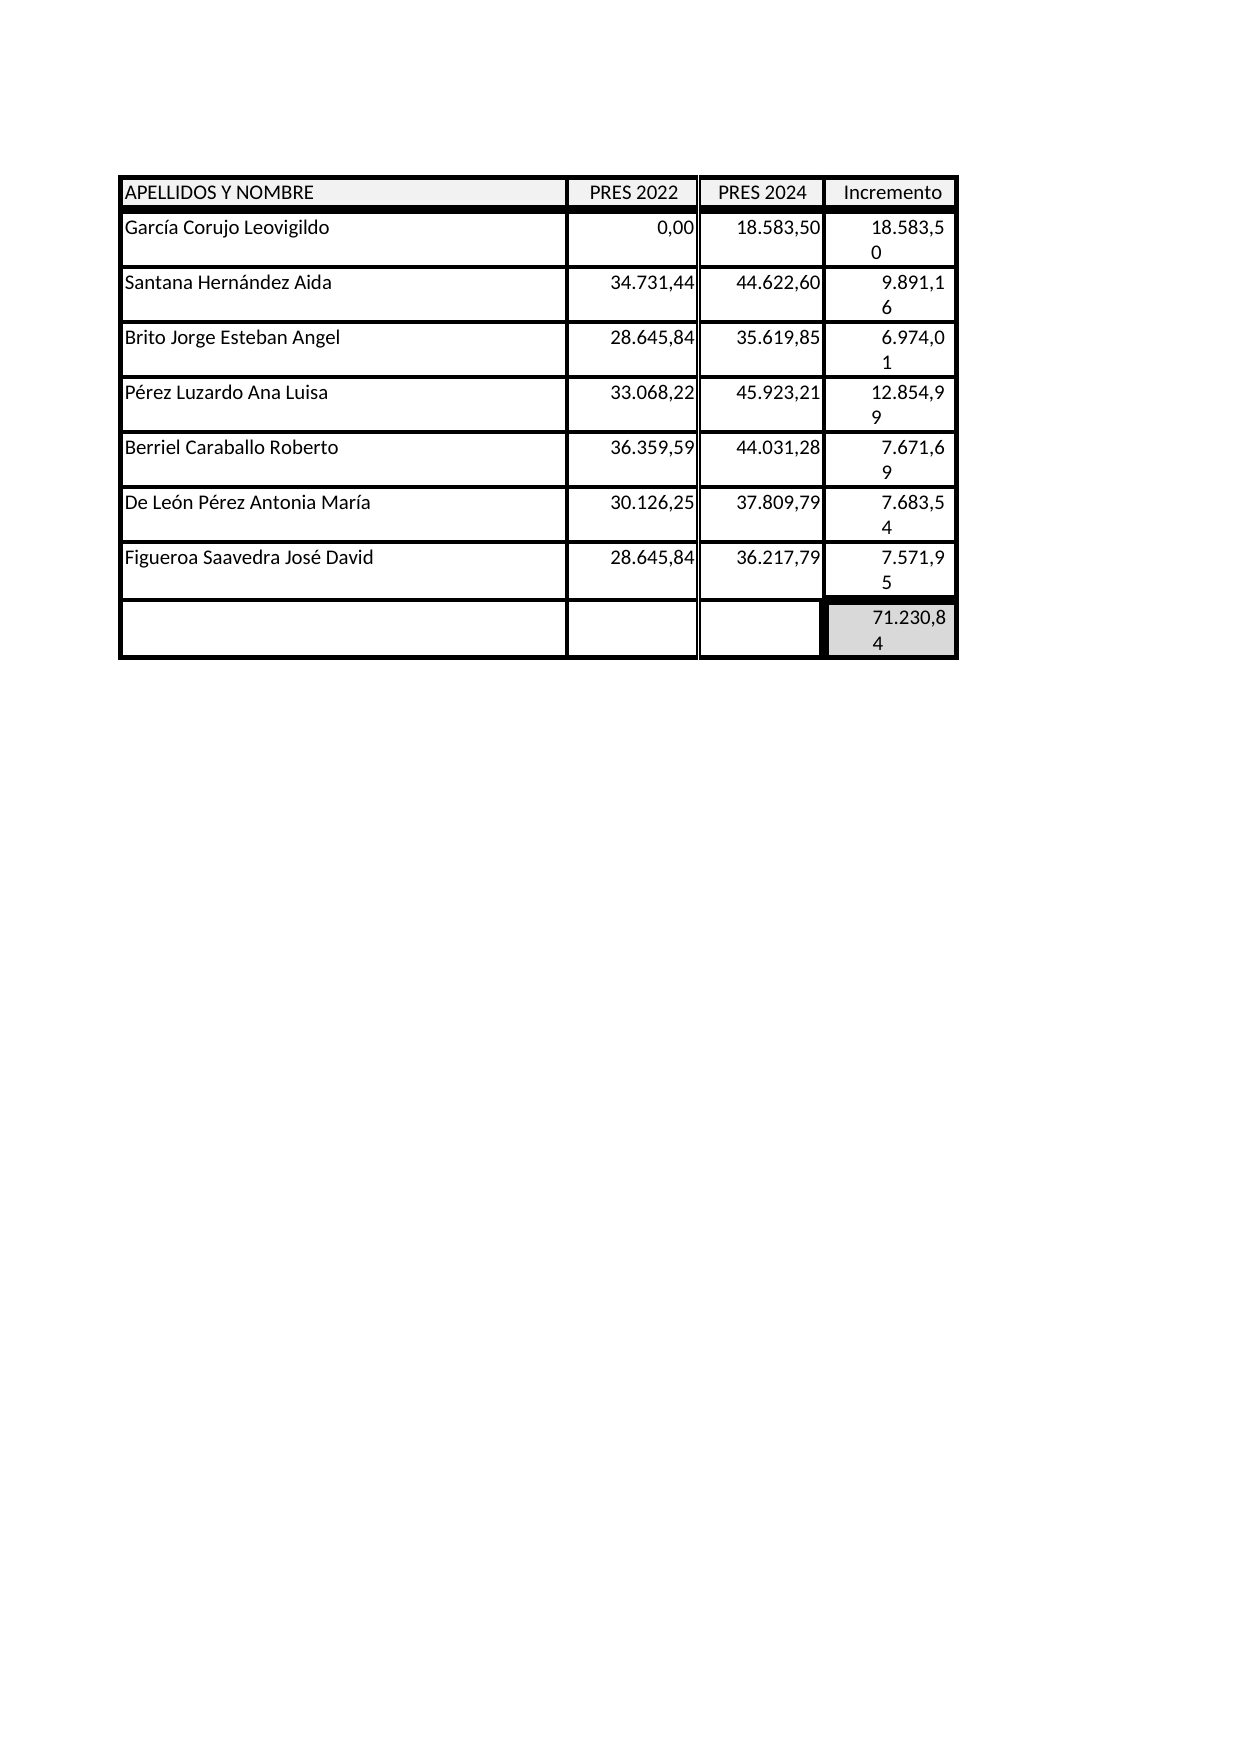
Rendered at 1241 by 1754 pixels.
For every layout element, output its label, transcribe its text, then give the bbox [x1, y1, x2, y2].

table_header PRES 2024 [701, 180, 822, 205]
table_cell Santana Hernández Aida [123, 269, 565, 320]
table_cell [701, 602, 819, 655]
table_cell [123, 602, 565, 655]
table_cell 7.571,95 [826, 544, 954, 595]
table_header PRES 2022 [569, 180, 696, 205]
table_cell 12.854,99 [826, 379, 954, 430]
table_cell 18.583,50 [701, 214, 822, 265]
table_cell 71.230,84 [829, 605, 954, 655]
table_cell Figueroa Saavedra José David [123, 544, 565, 598]
table_cell 36.359,59 [569, 434, 696, 485]
table_cell 45.923,21 [701, 379, 822, 430]
table_cell 30.126,25 [569, 489, 696, 540]
table_cell Berriel Caraballo Roberto [123, 434, 565, 485]
table_cell García Corujo Leovigildo [123, 214, 565, 265]
table_cell 37.809,79 [701, 489, 822, 540]
table_cell De León Pérez Antonia María [123, 489, 565, 540]
table_cell 9.891,16 [826, 269, 954, 320]
table_cell 7.671,69 [826, 434, 954, 485]
table_header APELLIDOS Y NOMBRE [123, 180, 565, 205]
table_cell 36.217,79 [701, 544, 822, 598]
table_cell [569, 602, 696, 655]
table_cell 44.622,60 [701, 269, 822, 320]
table_cell 0,00 [569, 214, 696, 265]
table_header Incremento [826, 180, 954, 205]
table_cell 28.645,84 [569, 544, 696, 598]
table_cell Brito Jorge Esteban Angel [123, 324, 565, 375]
table_cell 44.031,28 [701, 434, 822, 485]
table_cell 33.068,22 [569, 379, 696, 430]
table_cell 28.645,84 [569, 324, 696, 375]
table_cell 18.583,50 [826, 214, 954, 265]
table_cell 7.683,54 [826, 489, 954, 540]
table_cell 35.619,85 [701, 324, 822, 375]
table_cell 6.974,01 [826, 324, 954, 375]
table_cell Pérez Luzardo Ana Luisa [123, 379, 565, 430]
table_cell 34.731,44 [569, 269, 696, 320]
